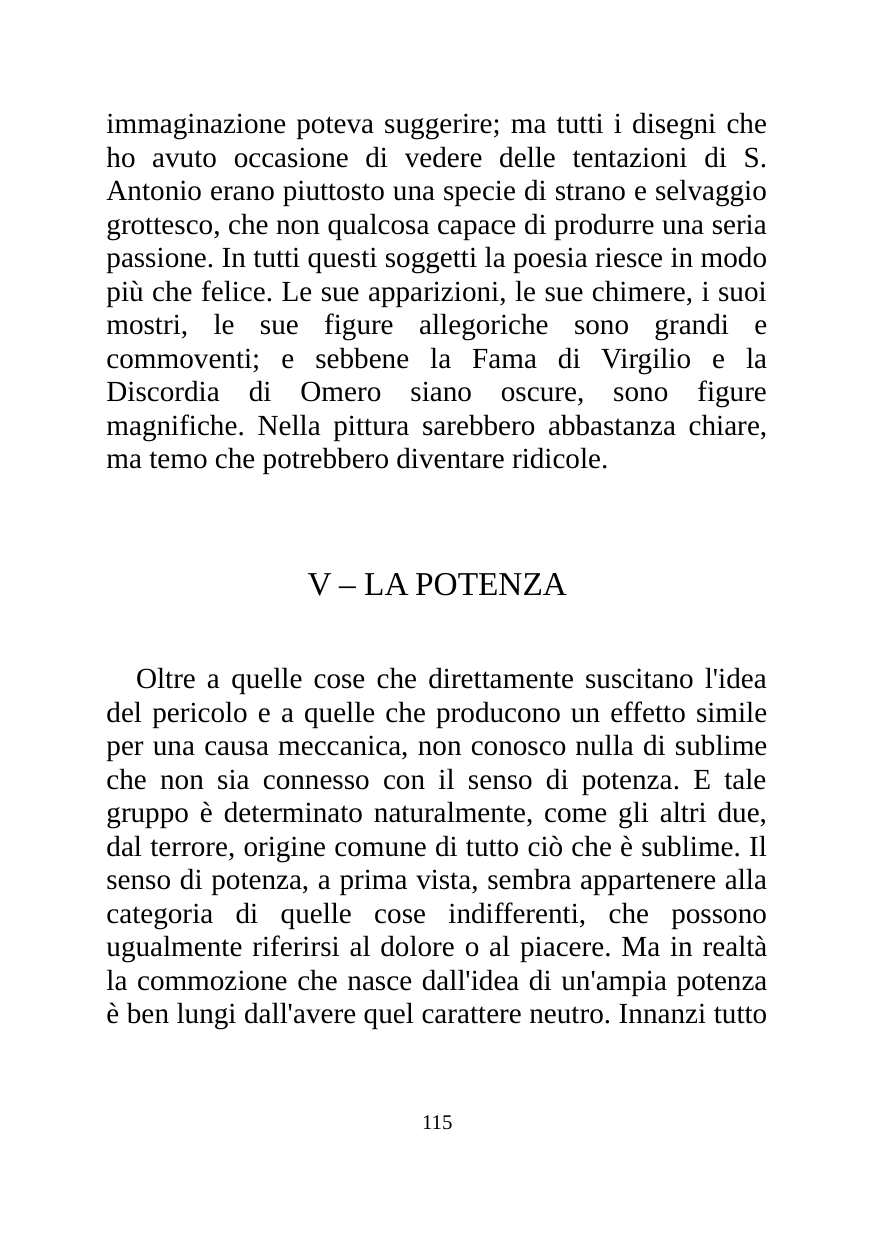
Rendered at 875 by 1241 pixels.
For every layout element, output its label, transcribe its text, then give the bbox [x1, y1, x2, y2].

text Oltre a quelle cose che direttamente suscitano l'idea del pericolo e a quelle che producono un effetto simile per una causa meccanica, non conosco nulla di sublime che non sia connesso con il senso di potenza. E tale gruppo è determinato naturalmente, come gli altri due, dal terrore, origine comune di tutto ciò che è sublime. Il senso di potenza, a prima vista, sembra appartenere alla categoria di quelle cose indifferenti, che possono ugualmente riferirsi al dolore o al piacere. Ma in realtà la commozione che nasce dall'idea di un'ampia potenza è ben lungi dall'avere quel carattere neutro. Innanzi tutto [106, 661, 768, 1030]
text immaginazione poteva suggerire; ma tutti i disegni che ho avuto occasione di vedere delle tentazioni di S. Antonio erano piuttosto una specie di strano e selvaggio grottesco, che non qualcosa capace di produrre una seria passione. In tutti questi soggetti la poesia riesce in modo più che felice. Le sue apparizioni, le sue chimere, i suoi mostri, le sue figure allegoriche sono grandi e commoventi; e sebbene la Fama di Virgilio e la Discordia di Omero siano oscure, sono figure magnifiche. Nella pittura sarebbero abbastanza chiare, ma temo che potrebbero diventare ridicole. [106, 106, 768, 475]
subtitle V – LA POTENZA [106, 564, 768, 602]
